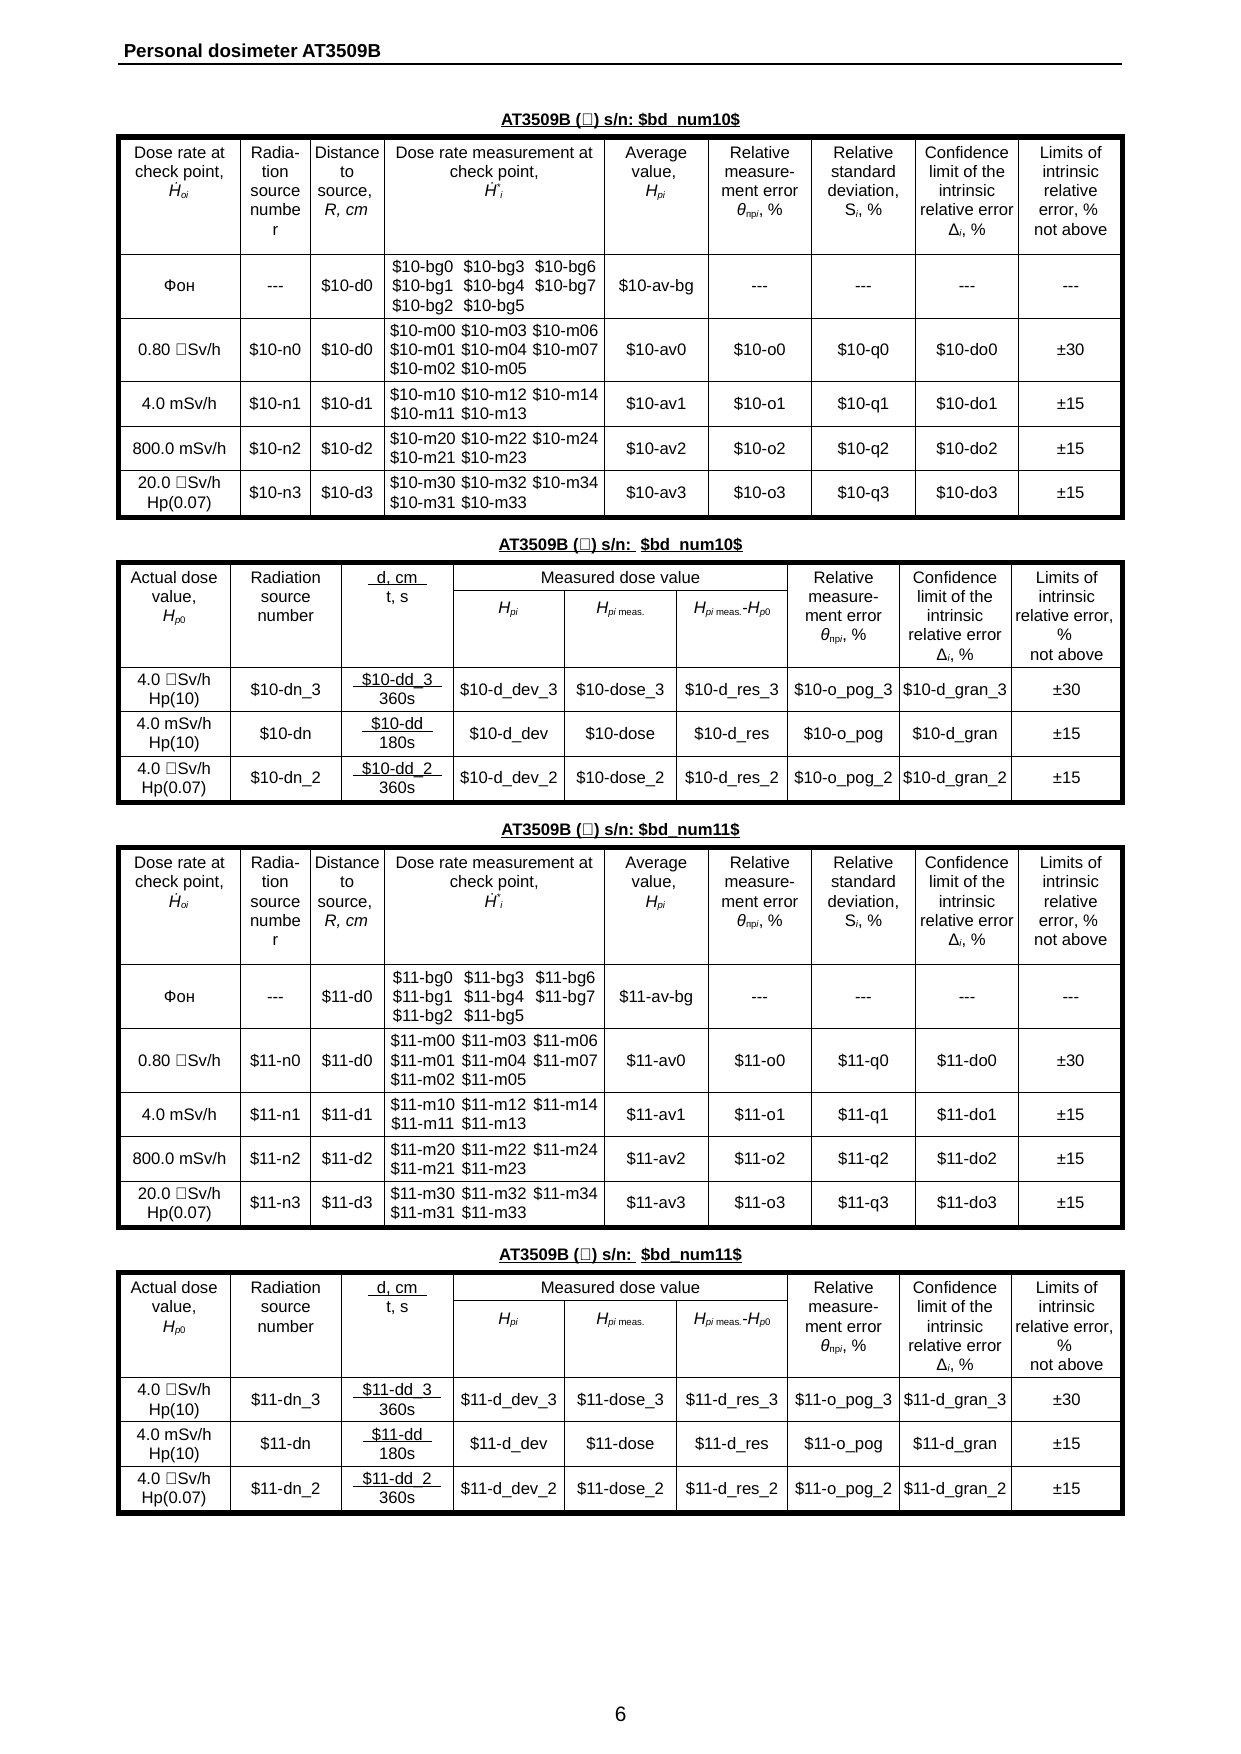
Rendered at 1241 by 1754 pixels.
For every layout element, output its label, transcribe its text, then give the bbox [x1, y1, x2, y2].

table_cell Relative standard deviation, Si, % [812, 140, 915, 254]
table_cell $11-av0 [605, 1029, 708, 1092]
table_cell $10-d_gran [900, 712, 1011, 756]
table_cell $11-q3 [812, 1182, 915, 1225]
table_cell Dose rate at check point, Ḣoi [121, 850, 240, 964]
table_cell $10-dose_3 [565, 668, 676, 711]
table_cell $10-o_pog [788, 712, 899, 756]
table_cell 4.0 Sv/h Hp(0.07) [121, 757, 230, 800]
table_cell $10-dd_2 360s [342, 757, 453, 800]
table_cell Measured dose value [454, 565, 787, 590]
table_cell 4.0 Sv/h Hp(0.07) [121, 1467, 230, 1510]
table_cell Limits of intrinsic relative error, % not above [1019, 140, 1120, 254]
table_cell $11-d_res_3 [677, 1378, 787, 1421]
table_cell $11-o1 [709, 1093, 811, 1136]
table_cell $10-o1 [709, 382, 811, 426]
table_cell d, cm t, s [342, 565, 453, 667]
table_cell Limits of intrinsic relative error, % not above [1012, 1275, 1120, 1377]
table_cell --- [812, 965, 915, 1028]
table_cell ±15 [1019, 1137, 1120, 1181]
table_cell Radiation source number [231, 1275, 341, 1377]
table_cell $10-d0 [311, 255, 384, 318]
table_cell $11-o_pog_3 [788, 1378, 899, 1421]
table_cell Hpi meas.-Hp0 [677, 1301, 787, 1377]
table_cell 4.0 mSv/h [121, 382, 240, 426]
table_cell $10-m00 $10-m01 $10-m02 $10-m03 $10-m04 $10-m05 $10-m06 $10-m07 [385, 319, 604, 381]
table_cell $10-av1 [605, 382, 708, 426]
table_cell $10-o_pog_3 [788, 668, 899, 711]
table_cell ±15 [1012, 757, 1120, 800]
table_cell 800.0 mSv/h [121, 1137, 240, 1181]
table_cell $10-dn_2 [231, 757, 341, 800]
table_cell $11-m10 $11-m11 $11-m12 $11-m13 $11-m14 [385, 1093, 604, 1136]
table_cell $10-o_pog_2 [788, 757, 899, 800]
table_cell $10-dd 180s [342, 712, 453, 756]
table_cell d, cm t, s [342, 1275, 453, 1377]
table_cell $11-dd_3 360s [342, 1378, 453, 1421]
table_cell $11-d_res_2 [677, 1467, 787, 1510]
table_cell Dose rate at check point, Ḣoi [121, 140, 240, 254]
table_cell $11-d_dev_3 [454, 1378, 564, 1421]
table_cell $11-n3 [241, 1182, 310, 1225]
table_cell --- [709, 255, 811, 318]
table_cell $10-d0 [311, 319, 384, 381]
table_cell $11-n0 [241, 1029, 310, 1092]
table_cell Radia-tion source number [241, 850, 310, 964]
table_cell $10-d_res_2 [677, 757, 787, 800]
table_cell $11-q0 [812, 1029, 915, 1092]
table_cell Dose rate measurement at check point, Ḣ*i [385, 850, 604, 964]
table_cell $11-do2 [916, 1137, 1018, 1181]
table_cell Confidence limit of the intrinsic relative error Δi, % [900, 1275, 1011, 1377]
table_cell 20.0 Sv/h Hp(0.07) [121, 471, 240, 515]
table_cell $11-m20 $11-m21 $11-m22 $11-m23 $11-m24 [385, 1137, 604, 1181]
table_cell $10-m30 $10-m31 $10-m32 $10-m33 $10-m34 [385, 471, 604, 515]
table_cell $10-av-bg [605, 255, 708, 318]
table_cell Confidence limit of the intrinsic relative error Δi, % [916, 850, 1018, 964]
table_cell Confidence limit of the intrinsic relative error Δi, % [900, 565, 1011, 667]
table_cell $10-m20 $10-m21 $10-m22 $10-m23 $10-m24 [385, 427, 604, 470]
table_cell $10-d_res_3 [677, 668, 787, 711]
table_cell $10-o0 [709, 319, 811, 381]
table_cell $11-d_dev_2 [454, 1467, 564, 1510]
table_cell $11-dose_3 [565, 1378, 676, 1421]
table_cell ±15 [1012, 1467, 1120, 1510]
table_cell $11-m30 $11-m31 $11-m32 $11-m33 $11-m34 [385, 1182, 604, 1225]
table_header AT3509B () s/n: $bd_num11$ [118, 1230, 1122, 1270]
table_cell $11-dose_2 [565, 1467, 676, 1510]
table_cell $11-d1 [311, 1093, 384, 1136]
table_cell ±15 [1019, 1182, 1120, 1225]
table_cell Hpi meas. [565, 1301, 676, 1377]
table_cell $11-do0 [916, 1029, 1018, 1092]
table_cell ±15 [1012, 1422, 1120, 1466]
table_cell 0.80 Sv/h [121, 1029, 240, 1092]
table_cell $11-q2 [812, 1137, 915, 1181]
table_cell $11-av-bg [605, 965, 708, 1028]
table_cell $11-av2 [605, 1137, 708, 1181]
table_cell $11-o_pog [788, 1422, 899, 1466]
table_cell $11-o2 [709, 1137, 811, 1181]
table_cell $11-m00 $11-m01 $11-m02 $11-m03 $11-m04 $11-m05 $11-m06 $11-m07 [385, 1029, 604, 1092]
table_cell $10-d2 [311, 427, 384, 470]
table_cell $11-bg0 $11-bg1 $11-bg2 $11-bg3 $11-bg4 $11-bg5 $11-bg6 $11-bg7 [385, 965, 604, 1028]
table_cell 4.0 Sv/h Hp(10) [121, 668, 230, 711]
table_cell ±15 [1012, 712, 1120, 756]
table_cell $10-av2 [605, 427, 708, 470]
table_cell $10-dose [565, 712, 676, 756]
table_cell ±15 [1019, 382, 1120, 426]
table_cell --- [709, 965, 811, 1028]
table_cell $11-d0 [311, 1029, 384, 1092]
table_cell Hpi meas. [565, 591, 676, 667]
table_cell $10-q1 [812, 382, 915, 426]
table_cell Limits of intrinsic relative error, % not above [1012, 565, 1120, 667]
table_cell $10-n1 [241, 382, 310, 426]
table_cell $11-dn_2 [231, 1467, 341, 1510]
table_cell Limits of intrinsic relative error, % not above [1019, 850, 1120, 964]
table_cell Average value, Hpi [605, 850, 708, 964]
table_cell $11-dose [565, 1422, 676, 1466]
table_cell $11-o3 [709, 1182, 811, 1225]
table_cell $11-do3 [916, 1182, 1018, 1225]
table_cell $11-d_gran [900, 1422, 1011, 1466]
table_cell $11-d_dev [454, 1422, 564, 1466]
table_cell $10-n3 [241, 471, 310, 515]
table_cell --- [1019, 255, 1120, 318]
table_cell $11-d0 [311, 965, 384, 1028]
table_cell $10-av3 [605, 471, 708, 515]
table_cell $11-dn [231, 1422, 341, 1466]
table_cell Distance to source, R, сm [311, 850, 384, 964]
table_cell Relative measure-ment error θпрi, % [709, 140, 811, 254]
table_cell $10-d_dev_3 [454, 668, 564, 711]
table_cell $11-o0 [709, 1029, 811, 1092]
table_cell $11-d_gran_2 [900, 1467, 1011, 1510]
table_cell Distance to source, R, сm [311, 140, 384, 254]
table_cell Hpi meas.-Hp0 [677, 591, 787, 667]
table_cell Radia-tion source number [241, 140, 310, 254]
table_cell $10-d_gran_2 [900, 757, 1011, 800]
table_cell --- [241, 965, 310, 1028]
table_cell --- [916, 965, 1018, 1028]
table_cell Average value, Hpi [605, 140, 708, 254]
table_cell $10-d_dev [454, 712, 564, 756]
table_cell Relative measure-ment error θпрi, % [709, 850, 811, 964]
table_cell Actual dose value, Hp0 [121, 565, 230, 667]
table_cell $10-q0 [812, 319, 915, 381]
table_cell $11-d_res [677, 1422, 787, 1466]
table_cell $10-n2 [241, 427, 310, 470]
table_cell Hpi [454, 591, 564, 667]
table_cell $10-av0 [605, 319, 708, 381]
table_cell $11-q1 [812, 1093, 915, 1136]
table_cell ±15 [1019, 427, 1120, 470]
table_cell $11-d3 [311, 1182, 384, 1225]
table_cell $11-d2 [311, 1137, 384, 1181]
table_header AT3509B () s/n: $bd_num10$ [118, 95, 1122, 134]
table_cell --- [812, 255, 915, 318]
table_cell Hpi [454, 1301, 564, 1377]
table_cell --- [241, 255, 310, 318]
table_cell $10-m10 $10-m11 $10-m12 $10-m13 $10-m14 [385, 382, 604, 426]
table_cell $11-av1 [605, 1093, 708, 1136]
table_cell Dose rate measurement at check point, Ḣ*i [385, 140, 604, 254]
table_cell $10-dose_2 [565, 757, 676, 800]
table_cell $10-do2 [916, 427, 1018, 470]
table_cell Measured dose value [454, 1275, 787, 1300]
table_cell $10-dn [231, 712, 341, 756]
table_cell 4.0 Sv/h Hp(10) [121, 1378, 230, 1421]
table_cell ±30 [1019, 1029, 1120, 1092]
table_cell 4.0 mSv/h Hp(10) [121, 1422, 230, 1466]
table_cell --- [916, 255, 1018, 318]
table_cell ±30 [1012, 1378, 1120, 1421]
table_cell $10-do3 [916, 471, 1018, 515]
table_cell 800.0 mSv/h [121, 427, 240, 470]
table_cell Relative measure-ment error θпрi, % [788, 565, 899, 667]
table_cell $10-d_dev_2 [454, 757, 564, 800]
table_cell $10-q2 [812, 427, 915, 470]
table_cell $11-n1 [241, 1093, 310, 1136]
table_cell $10-do0 [916, 319, 1018, 381]
table_cell $11-dd_2 360s [342, 1467, 453, 1510]
table_cell $10-bg0 $10-bg1 $10-bg2 $10-bg3 $10-bg4 $10-bg5 $10-bg6 $10-bg7 [385, 255, 604, 318]
table_cell $10-o2 [709, 427, 811, 470]
table_cell Relative standard deviation, Si, % [812, 850, 915, 964]
table_cell $10-n0 [241, 319, 310, 381]
table_cell Фон [121, 965, 240, 1028]
table_cell $10-d_gran_3 [900, 668, 1011, 711]
table_cell Фон [121, 255, 240, 318]
table_cell 4.0 mSv/h Hp(10) [121, 712, 230, 756]
table_cell $10-o3 [709, 471, 811, 515]
table_cell ±30 [1019, 319, 1120, 381]
table_cell ±30 [1012, 668, 1120, 711]
table_cell $11-dn_3 [231, 1378, 341, 1421]
table_cell --- [1019, 965, 1120, 1028]
table_cell 0.80 Sv/h [121, 319, 240, 381]
table_cell $10-d1 [311, 382, 384, 426]
table_cell $10-dn_3 [231, 668, 341, 711]
table_cell $11-dd 180s [342, 1422, 453, 1466]
table_cell $11-d_gran_3 [900, 1378, 1011, 1421]
table_cell ±15 [1019, 471, 1120, 515]
table_cell Actual dose value, Hp0 [121, 1275, 230, 1377]
table_cell $11-o_pog_2 [788, 1467, 899, 1510]
table_header AT3509B () s/n: $bd_num10$ [118, 520, 1122, 559]
table_cell Radiation source number [231, 565, 341, 667]
table_header AT3509B () s/n: $bd_num11$ [118, 805, 1122, 845]
table_cell Confidence limit of the intrinsic relative error Δi, % [916, 140, 1018, 254]
table_cell $10-d3 [311, 471, 384, 515]
table_cell $10-d_res [677, 712, 787, 756]
table_cell $11-do1 [916, 1093, 1018, 1136]
table_cell $11-av3 [605, 1182, 708, 1225]
table_cell 4.0 mSv/h [121, 1093, 240, 1136]
table_cell $11-n2 [241, 1137, 310, 1181]
table_cell ±15 [1019, 1093, 1120, 1136]
table_cell $10-do1 [916, 382, 1018, 426]
table_cell $10-q3 [812, 471, 915, 515]
table_cell 20.0 Sv/h Hp(0.07) [121, 1182, 240, 1225]
table_cell $10-dd_3 360s [342, 668, 453, 711]
table_cell Relative measure-ment error θпрi, % [788, 1275, 899, 1377]
